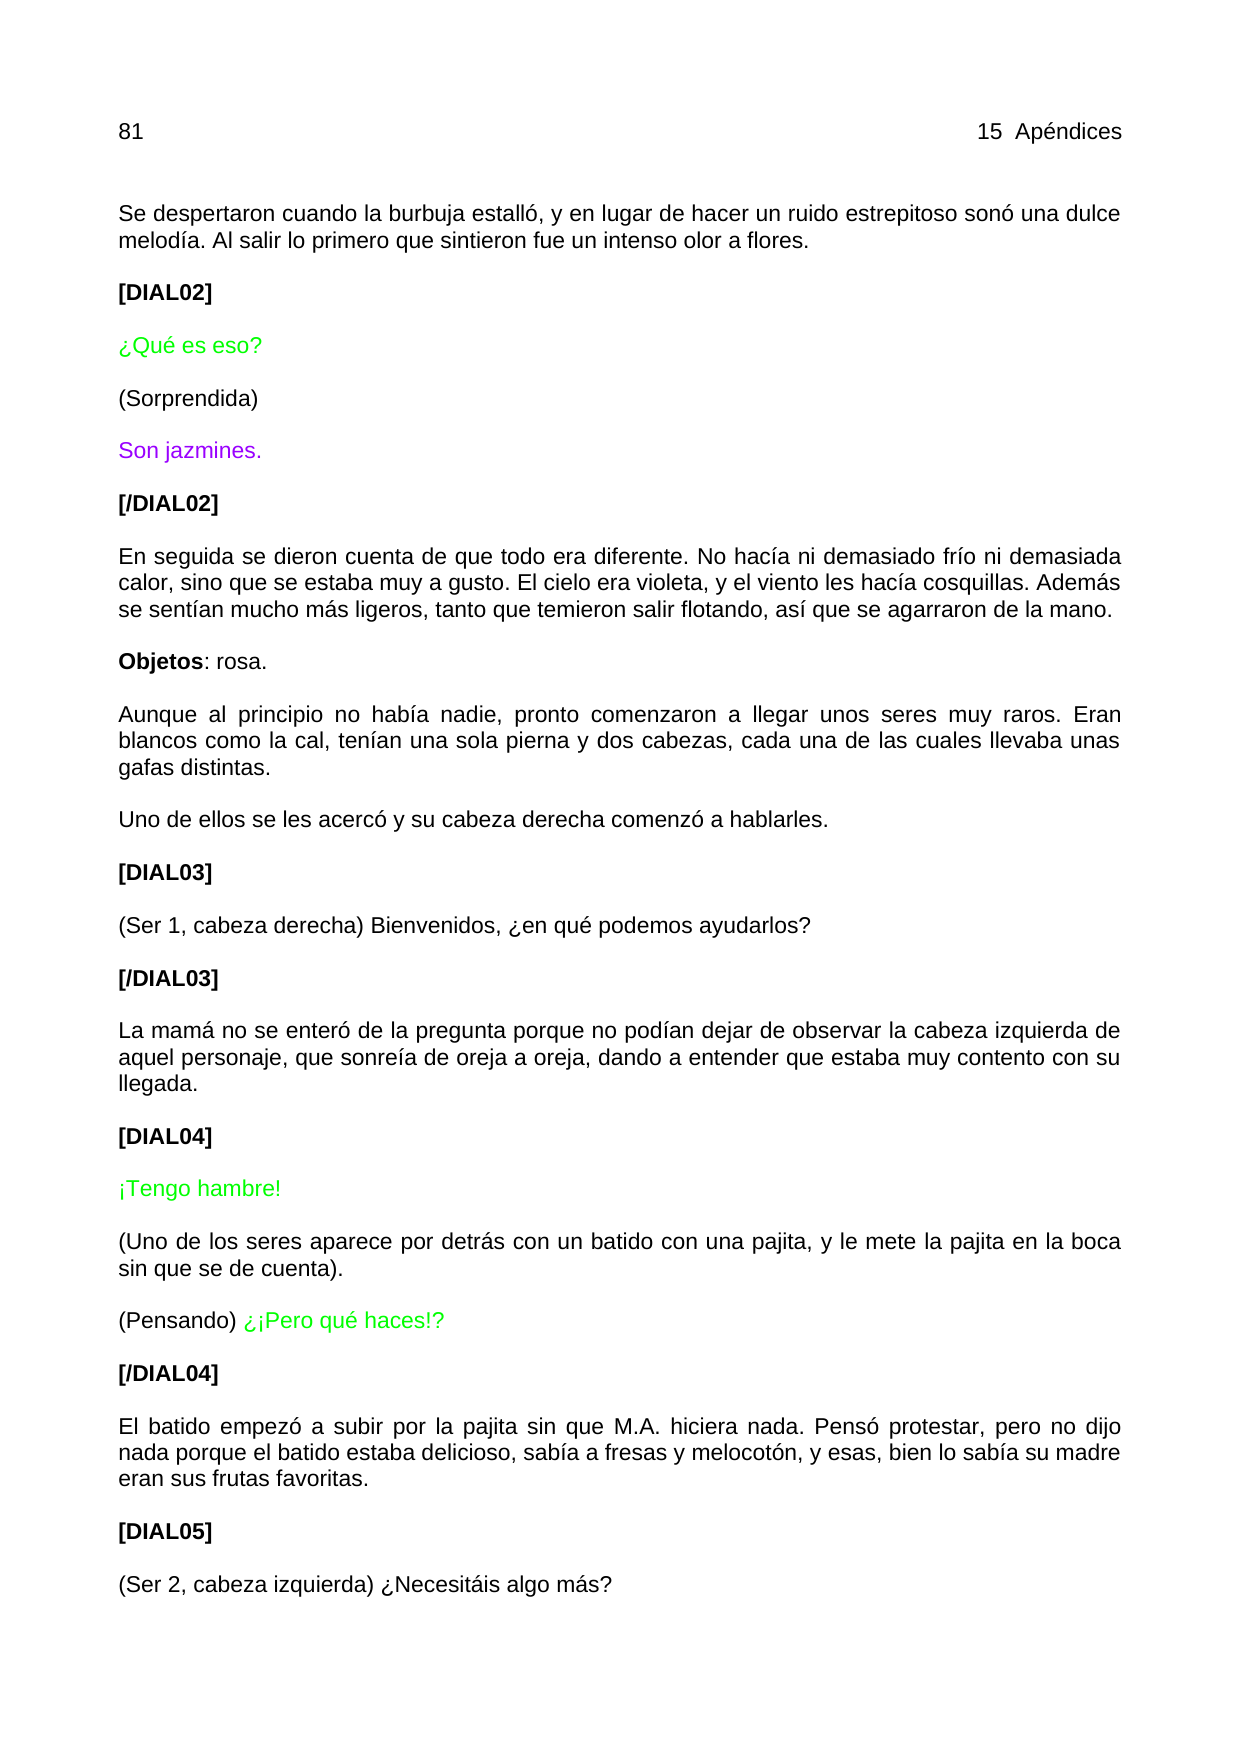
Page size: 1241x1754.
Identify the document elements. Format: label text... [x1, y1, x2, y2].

text ¿Qué es eso? [118, 332, 1122, 358]
text (Ser 1, cabeza derecha) Bienvenidos, ¿en qué podemos ayudarlos? [118, 912, 1122, 938]
text Se despertaron cuando la burbuja estalló, y en lugar de hacer un ruido estrepitoso sonó una dulce melodía. Al salir lo primero que sintieron fue un intenso olor a flores. [118, 200, 1122, 253]
text [/DIAL03] [118, 964, 1122, 991]
text Son jazmines. [118, 437, 1122, 464]
text [DIAL05] [118, 1518, 1122, 1544]
text Aunque al principio no había nadie, pronto comenzaron a llegar unos seres muy raros. Eran blancos como la cal, tenían una sola pierna y dos cabezas, cada una de las cuales llevaba unas gafas distintas. [118, 701, 1122, 780]
text (Uno de los seres aparece por detrás con un batido con una pajita, y le mete la pajita en la boca sin que se de cuenta). [118, 1228, 1122, 1281]
text [DIAL04] [118, 1123, 1122, 1149]
text Uno de ellos se les acercó y su cabeza derecha comenzó a hablarles. [118, 806, 1122, 833]
text (Pensando) ¿¡Pero qué haces!? [118, 1307, 1122, 1333]
text La mamá no se enteró de la pregunta porque no podían dejar de observar la cabeza izquierda de aquel personaje, que sonreía de oreja a oreja, dando a entender que estaba muy contento con su llegada. [118, 1017, 1122, 1096]
text [/DIAL02] [118, 490, 1122, 517]
text El batido empezó a subir por la pajita sin que M.A. hiciera nada. Pensó protestar, pero no dijo nada porque el batido estaba delicioso, sabía a fresas y melocotón, y esas, bien lo sabía su madre eran sus frutas favoritas. [118, 1413, 1122, 1492]
text Objetos: rosa. [118, 648, 1122, 675]
text [DIAL03] [118, 859, 1122, 886]
text [DIAL02] [118, 279, 1122, 306]
text [/DIAL04] [118, 1360, 1122, 1386]
text ¡Tengo hambre! [118, 1175, 1122, 1202]
text (Sorprendida) [118, 385, 1122, 411]
text En seguida se dieron cuenta de que todo era diferente. No hacía ni demasiado frío ni demasiada calor, sino que se estaba muy a gusto. El cielo era violeta, y el viento les hacía cosquillas. Además se sentían mucho más ligeros, tanto que temieron salir flotando, así que se agarraron de la mano. [118, 543, 1122, 622]
text (Ser 2, cabeza izquierda) ¿Necesitáis algo más? [118, 1571, 1122, 1597]
